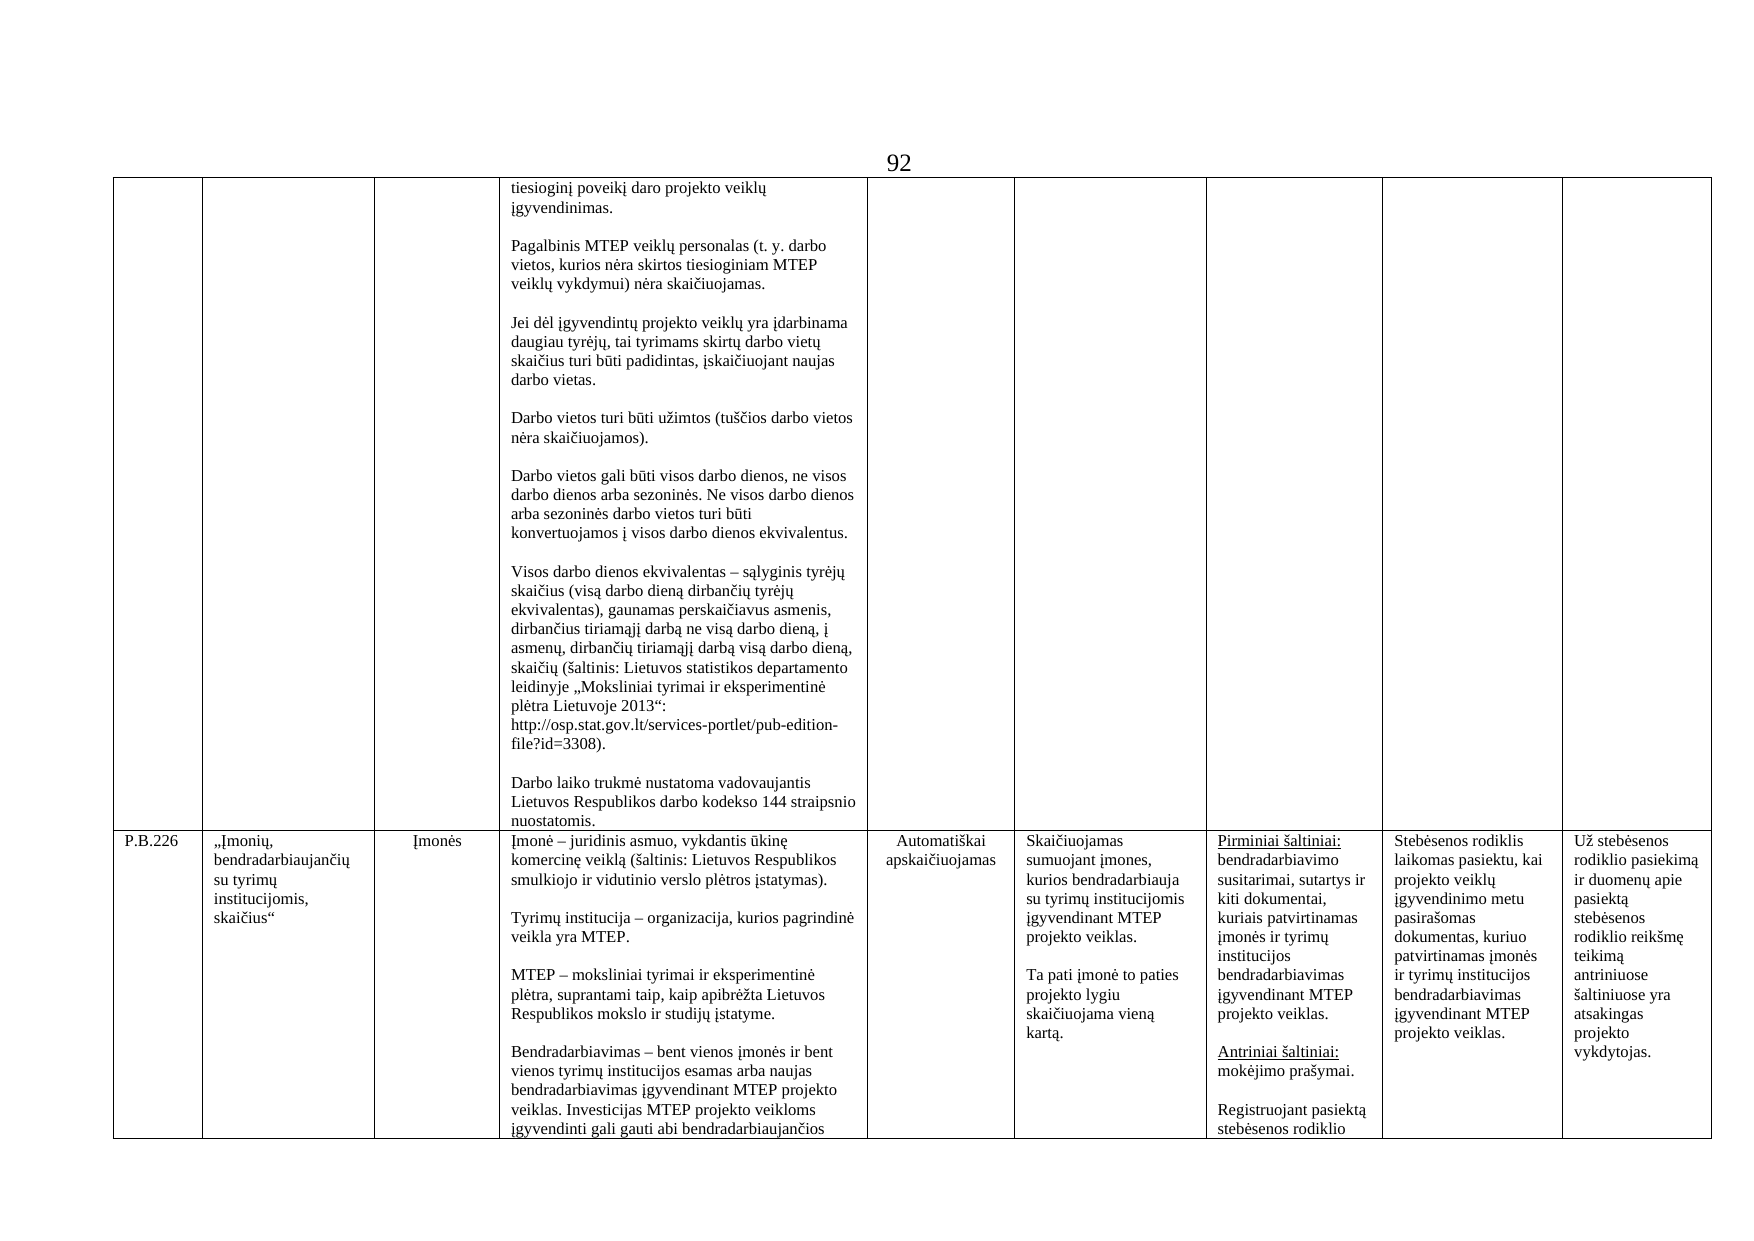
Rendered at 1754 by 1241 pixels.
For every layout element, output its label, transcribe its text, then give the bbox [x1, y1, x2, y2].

table_cell [203, 178, 374, 830]
table_cell [1563, 178, 1711, 830]
table_cell Pirminiai šaltiniai: bendradarbiavimo susitarimai, sutartys ir kiti dokumentai, kuriais patvirtinamas įmonės ir tyrimų institucijos bendradarbiavimas įgyvendinant MTEP projekto veiklas. Antriniai šaltiniai: mokėjimo prašymai. Registruojant pasiektą stebėsenos rodiklio [1207, 831, 1382, 1138]
table_cell [1383, 178, 1562, 830]
table_cell „Įmonių, bendradarbiaujančių su tyrimų institucijomis, skaičius“ [203, 831, 374, 1138]
table_cell Įmonė – juridinis asmuo, vykdantis ūkinę komercinę veiklą (šaltinis: Lietuvos Respublikos smulkiojo ir vidutinio verslo plėtros įstatymas). Tyrimų institucija – organizacija, kurios pagrindinė veikla yra MTEP. MTEP – moksliniai tyrimai ir eksperimentinė plėtra, suprantami taip, kaip apibrėžta Lietuvos Respublikos mokslo ir studijų įstatyme. Bendradarbiavimas – bent vienos įmonės ir bent vienos tyrimų institucijos esamas arba naujas bendradarbiavimas įgyvendinant MTEP projekto veiklas. Investicijas MTEP projekto veikloms įgyvendinti gali gauti abi bendradarbiaujančios [500, 831, 867, 1138]
table_cell Skaičiuojamas sumuojant įmones, kurios bendradarbiauja su tyrimų institucijomis įgyvendinant MTEP projekto veiklas. Ta pati įmonė to paties projekto lygiu skaičiuojama vieną kartą. [1015, 831, 1206, 1138]
table_cell Už stebėsenos rodiklio pasiekimą ir duomenų apie pasiektą stebėsenos rodiklio reikšmę teikimą antriniuose šaltiniuose yra atsakingas projekto vykdytojas. [1563, 831, 1711, 1138]
table_cell [114, 178, 202, 830]
table_cell P.B.226 [114, 831, 202, 1138]
table_cell tiesioginį poveikį daro projekto veiklų įgyvendinimas. Pagalbinis MTEP veiklų personalas (t. y. darbo vietos, kurios nėra skirtos tiesioginiam MTEP veiklų vykdymui) nėra skaičiuojamas. Jei dėl įgyvendintų projekto veiklų yra įdarbinama daugiau tyrėjų, tai tyrimams skirtų darbo vietų skaičius turi būti padidintas, įskaičiuojant naujas darbo vietas. Darbo vietos turi būti užimtos (tuščios darbo vietos nėra skaičiuojamos). Darbo vietos gali būti visos darbo dienos, ne visos darbo dienos arba sezoninės. Ne visos darbo dienos arba sezoninės darbo vietos turi būti konvertuojamos į visos darbo dienos ekvivalentus. Visos darbo dienos ekvivalentas – sąlyginis tyrėjų skaičius (visą darbo dieną dirbančių tyrėjų ekvivalentas), gaunamas perskaičiavus asmenis, dirbančius tiriamąjį darbą ne visą darbo dieną, į asmenų, dirbančių tiriamąjį darbą visą darbo dieną, skaičių (šaltinis: Lietuvos statistikos departamento leidinyje „Moksliniai tyrimai ir eksperimentinė plėtra Lietuvoje 2013“: http://osp.stat.gov.lt/services-portlet/pub-edition-file?id=3308). Darbo laiko trukmė nustatoma vadovaujantis Lietuvos Respublikos darbo kodekso 144 straipsnio nuostatomis. [500, 178, 867, 830]
table_cell [1015, 178, 1206, 830]
table_cell [1207, 178, 1382, 830]
table_cell Automatiškai apskaičiuojamas [868, 831, 1014, 1138]
table_cell Įmonės [375, 831, 499, 1138]
table_cell [868, 178, 1014, 830]
table_cell [375, 178, 499, 830]
table_cell Stebėsenos rodiklis laikomas pasiektu, kai projekto veiklų įgyvendinimo metu pasirašomas dokumentas, kuriuo patvirtinamas įmonės ir tyrimų institucijos bendradarbiavimas įgyvendinant MTEP projekto veiklas. [1383, 831, 1562, 1138]
